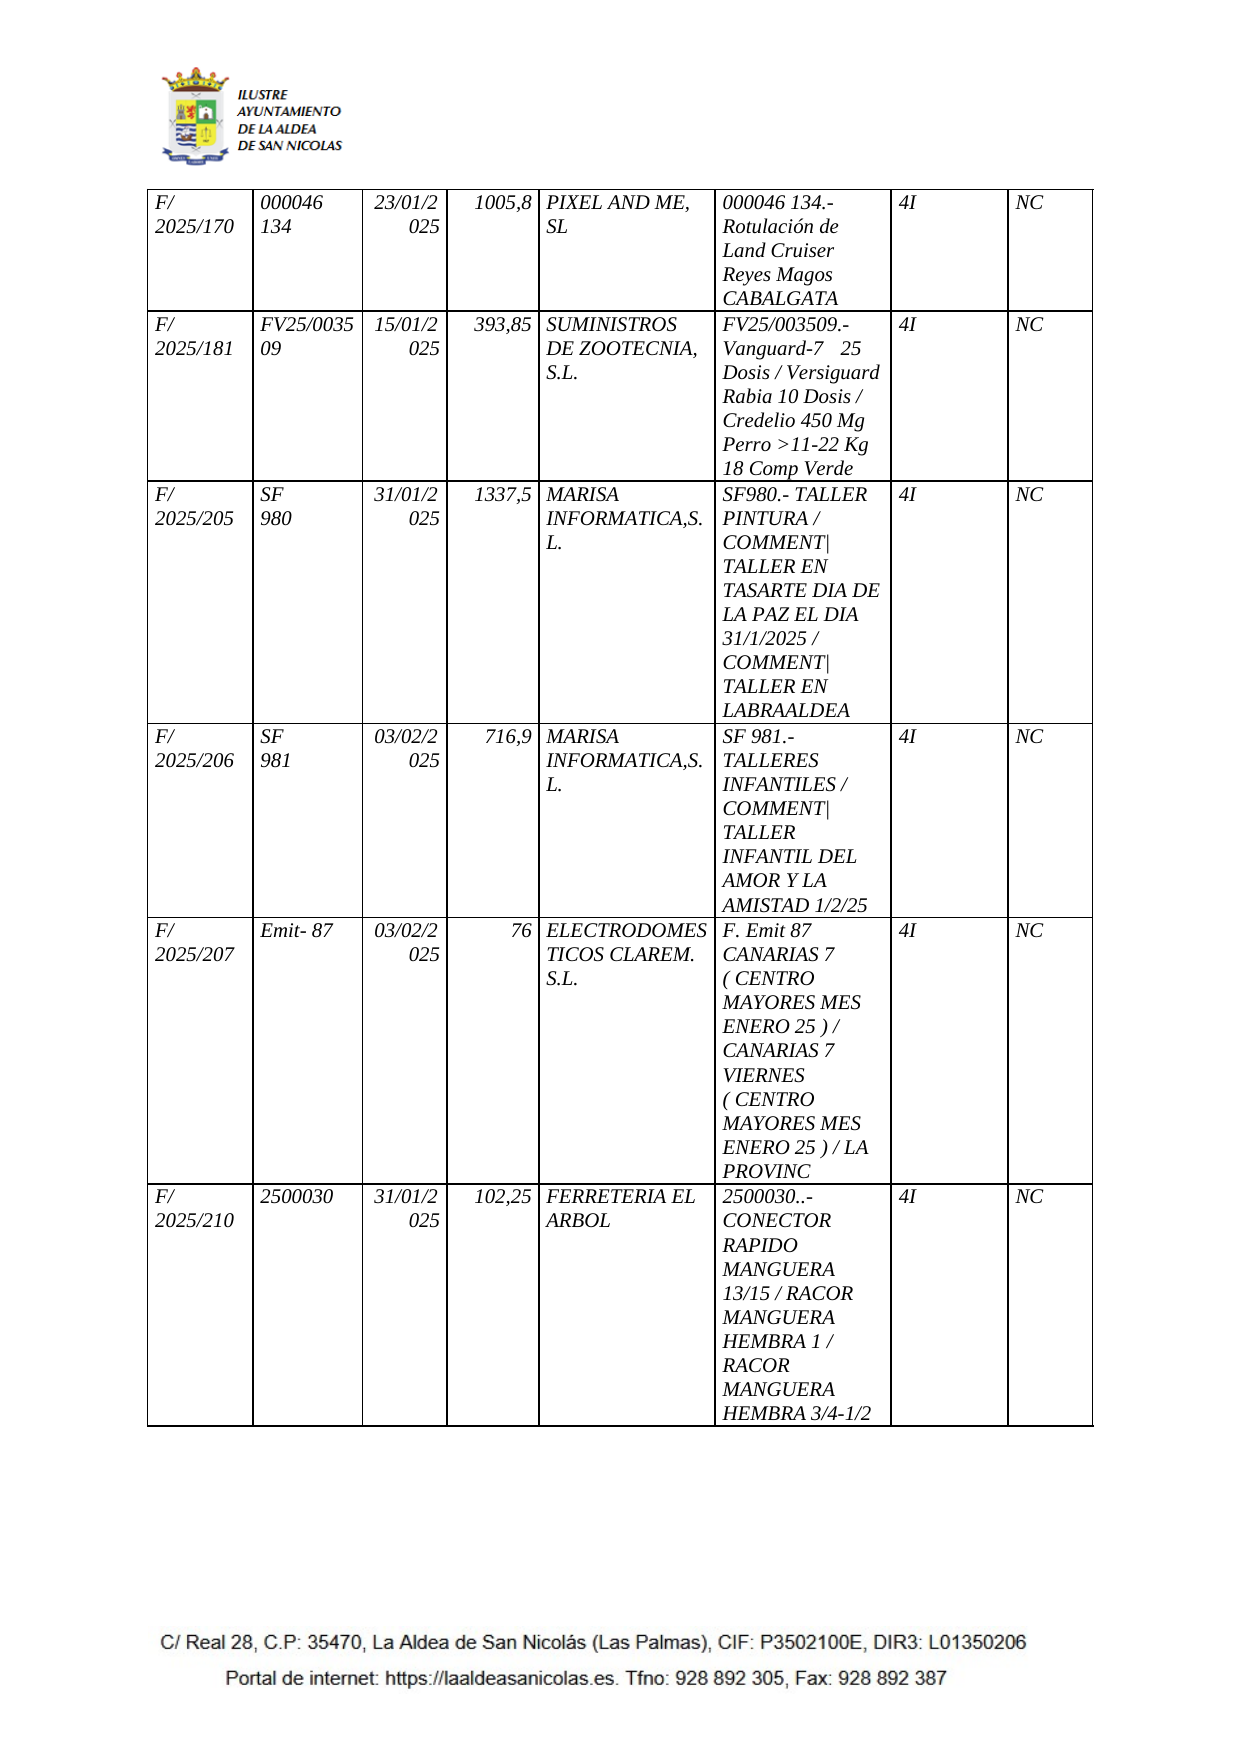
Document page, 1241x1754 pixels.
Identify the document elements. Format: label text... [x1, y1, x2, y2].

table_cell 393,85 [448, 312, 538, 480]
table_cell F/2025/206 [148, 724, 252, 917]
table_cell 102,25 [448, 1185, 538, 1425]
table_cell 23/01/2025 [363, 190, 446, 310]
table_cell 4I [892, 918, 1007, 1183]
table_cell NC [1009, 724, 1092, 917]
table_cell MARISA INFORMATICA,S.L. [540, 482, 714, 722]
table_cell F. Emit 87 CANARIAS 7 ( CENTRO MAYORES MES ENERO 25 ) / CANARIAS 7 VIERNES ( CENTRO MAYORES MES ENERO 25 ) / LA PROVINC [716, 918, 890, 1183]
table_cell NC [1009, 918, 1092, 1183]
table_cell SUMINISTROS DE ZOOTECNIA, S.L. [540, 312, 714, 480]
table_cell SF 981 [254, 724, 362, 917]
table_cell NC [1009, 482, 1092, 722]
table_cell F/2025/210 [148, 1185, 252, 1425]
table_cell 2500030 [254, 1185, 362, 1425]
table_cell SF 981.- TALLERES INFANTILES / COMMENT|TALLER INFANTIL DEL AMOR Y LA AMISTAD 1/2/25 [716, 724, 890, 917]
table_cell F/2025/170 [148, 190, 252, 310]
table_cell SF980.- TALLER PINTURA / COMMENT|TALLER EN TASARTE DIA DE LA PAZ EL DIA 31/1/2025 / COMMENT|TALLER EN LABRAALDEA [716, 482, 890, 722]
table_cell NC [1009, 190, 1092, 310]
table_cell 4I [892, 1185, 1007, 1425]
table_cell ELECTRODOMESTICOS CLAREM. S.L. [540, 918, 714, 1183]
table_cell F/2025/181 [148, 312, 252, 480]
table_cell 31/01/2025 [363, 1185, 446, 1425]
table_cell 4I [892, 312, 1007, 480]
table_cell NC [1009, 312, 1092, 480]
table_cell 03/02/2025 [363, 918, 446, 1183]
table_cell FV25/003509.- Vanguard-7 25 Dosis / Versiguard Rabia 10 Dosis / Credelio 450 Mg Perro >11-22 Kg 18 Comp Verde [716, 312, 890, 480]
picture [148, 1626, 1034, 1694]
table_cell 03/02/2025 [363, 724, 446, 917]
table_cell F/2025/205 [148, 482, 252, 722]
table_cell 000046 134.-Rotulación de Land Cruiser Reyes Magos CABALGATA [716, 190, 890, 310]
table_cell 4I [892, 482, 1007, 722]
table_cell Emit- 87 [254, 918, 362, 1183]
table_cell SF 980 [254, 482, 362, 722]
table_cell 4I [892, 724, 1007, 917]
table_cell MARISA INFORMATICA,S.L. [540, 724, 714, 917]
table_cell 76 [448, 918, 538, 1183]
table_cell NC [1009, 1185, 1092, 1425]
table_cell PIXEL AND ME, SL [540, 190, 714, 310]
table_cell 31/01/2025 [363, 482, 446, 722]
table_cell F/2025/207 [148, 918, 252, 1183]
table_cell FERRETERIA EL ARBOL [540, 1185, 714, 1425]
table_cell 1337,5 [448, 482, 538, 722]
table_cell 4I [892, 190, 1007, 310]
table_cell 716,9 [448, 724, 538, 917]
picture [148, 59, 358, 173]
table_cell 000046 134 [254, 190, 362, 310]
table_cell 2500030..- CONECTOR RAPIDO MANGUERA 13/15 / RACOR MANGUERA HEMBRA 1 / RACOR MANGUERA HEMBRA 3/4-1/2 [716, 1185, 890, 1425]
table_cell 1005,8 [448, 190, 538, 310]
table_cell 15/01/2025 [363, 312, 446, 480]
table_cell FV25/003509 [254, 312, 362, 480]
